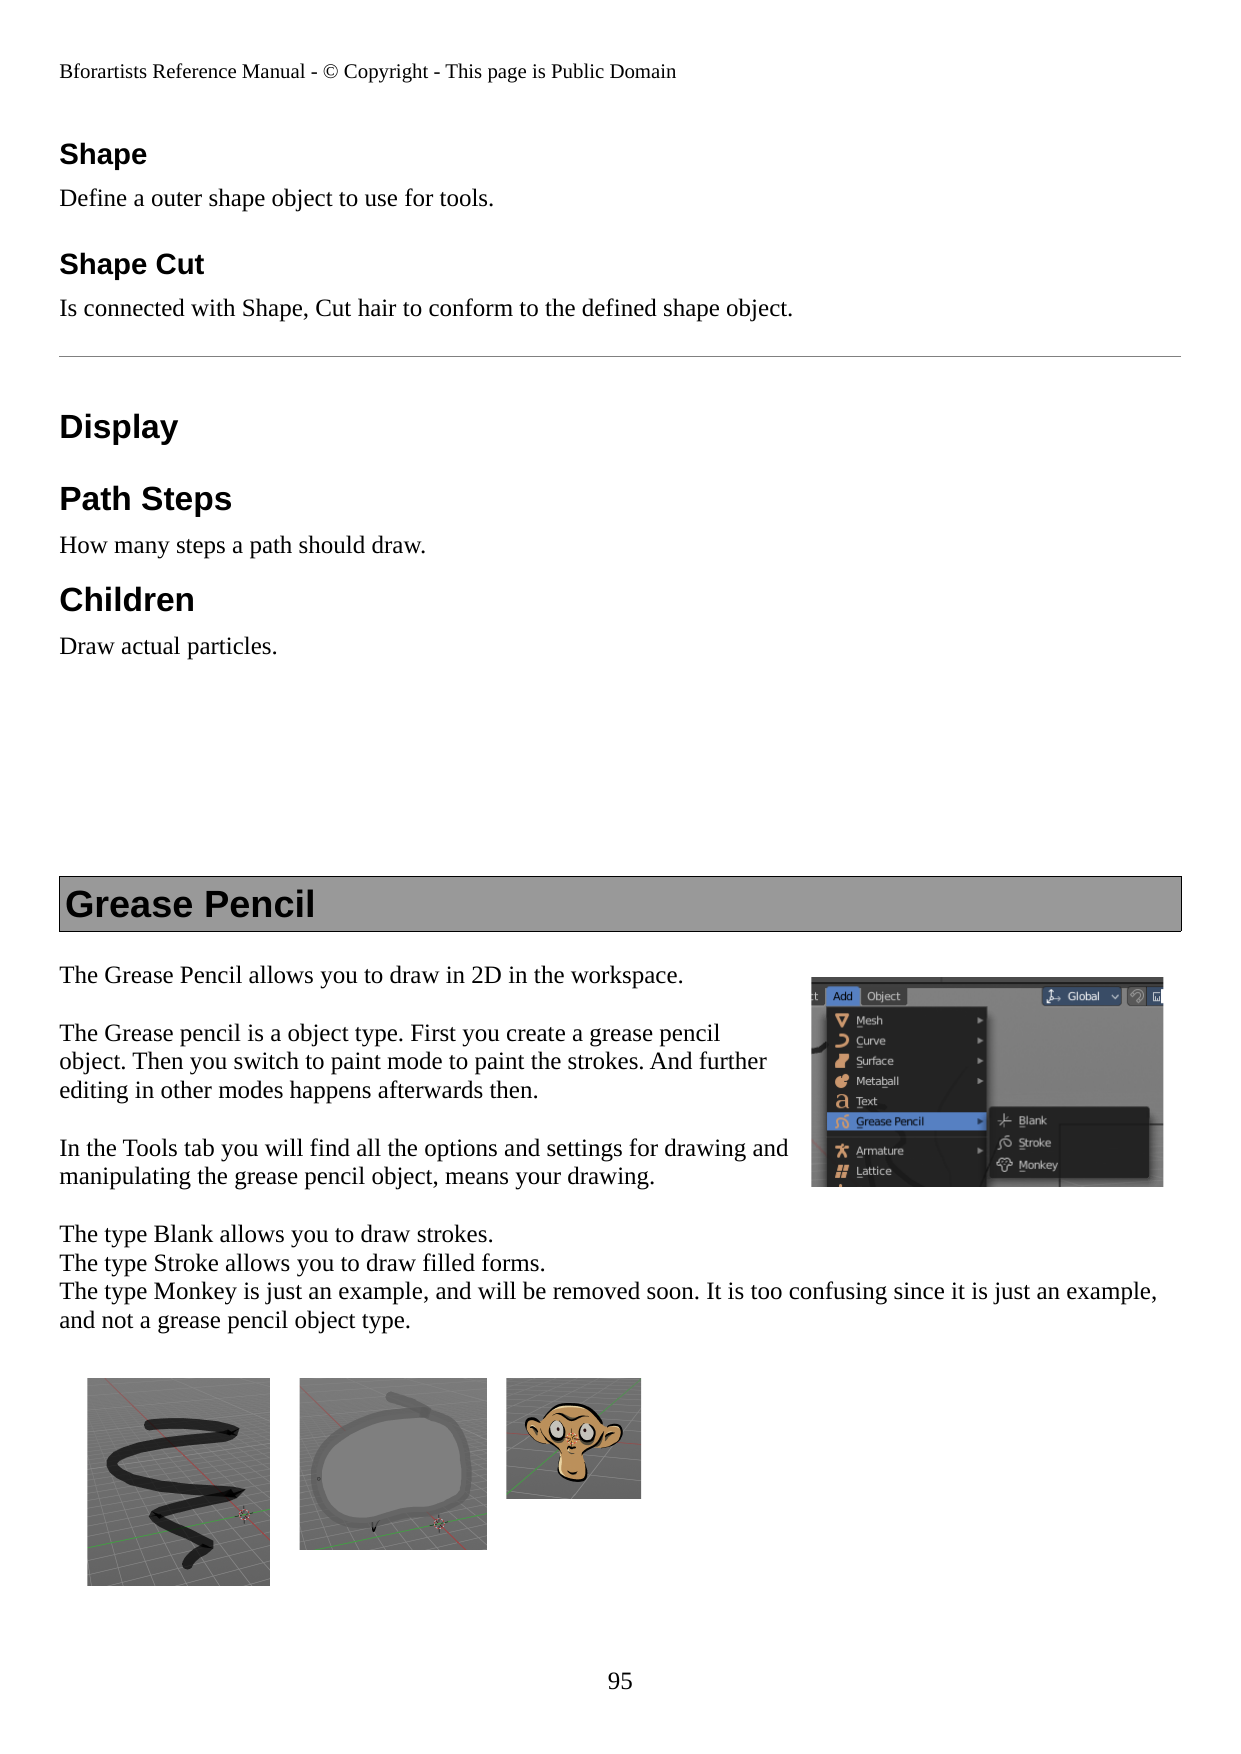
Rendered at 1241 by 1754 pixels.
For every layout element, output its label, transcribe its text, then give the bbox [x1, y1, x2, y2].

picture [811, 977, 1164, 1187]
text Draw actual particles. [59, 631, 1181, 659]
subtitle Shape [59, 137, 1181, 170]
subtitle Display [59, 407, 1181, 446]
text Define a outer shape object to use for tools. [59, 183, 1181, 212]
text The type Monkey is just an example, and will be removed soon. It is too confusing since it is just an example, and not a grease pencil object type. [59, 1276, 1181, 1334]
picture [87, 1378, 270, 1586]
subtitle Path Steps [59, 479, 1181, 517]
text How many steps a path should draw. [59, 530, 1181, 559]
picture [506, 1378, 642, 1499]
text The Grease Pencil allows you to draw in 2D in the workspace. [59, 960, 1181, 989]
text In the Tools tab you will find all the options and settings for drawing and manipulating the grease pencil object, means your drawing. [59, 1133, 1181, 1190]
picture [299, 1378, 487, 1550]
subtitle Shape Cut [59, 247, 1181, 280]
subtitle Children [59, 579, 1181, 618]
text Is connected with Shape, Cut hair to conform to the defined shape object. [59, 293, 1181, 322]
text The type Stroke allows you to draw filled forms. [59, 1248, 1181, 1276]
text The Grease pencil is a object type. First you create a grease pencil object. Then you switch to paint mode to paint the strokes. And further editing in other modes happens afterwards then. [59, 1018, 811, 1104]
text The type Blank allows you to draw strokes. [59, 1219, 1181, 1248]
table_header Grease Pencil [60, 877, 1181, 931]
